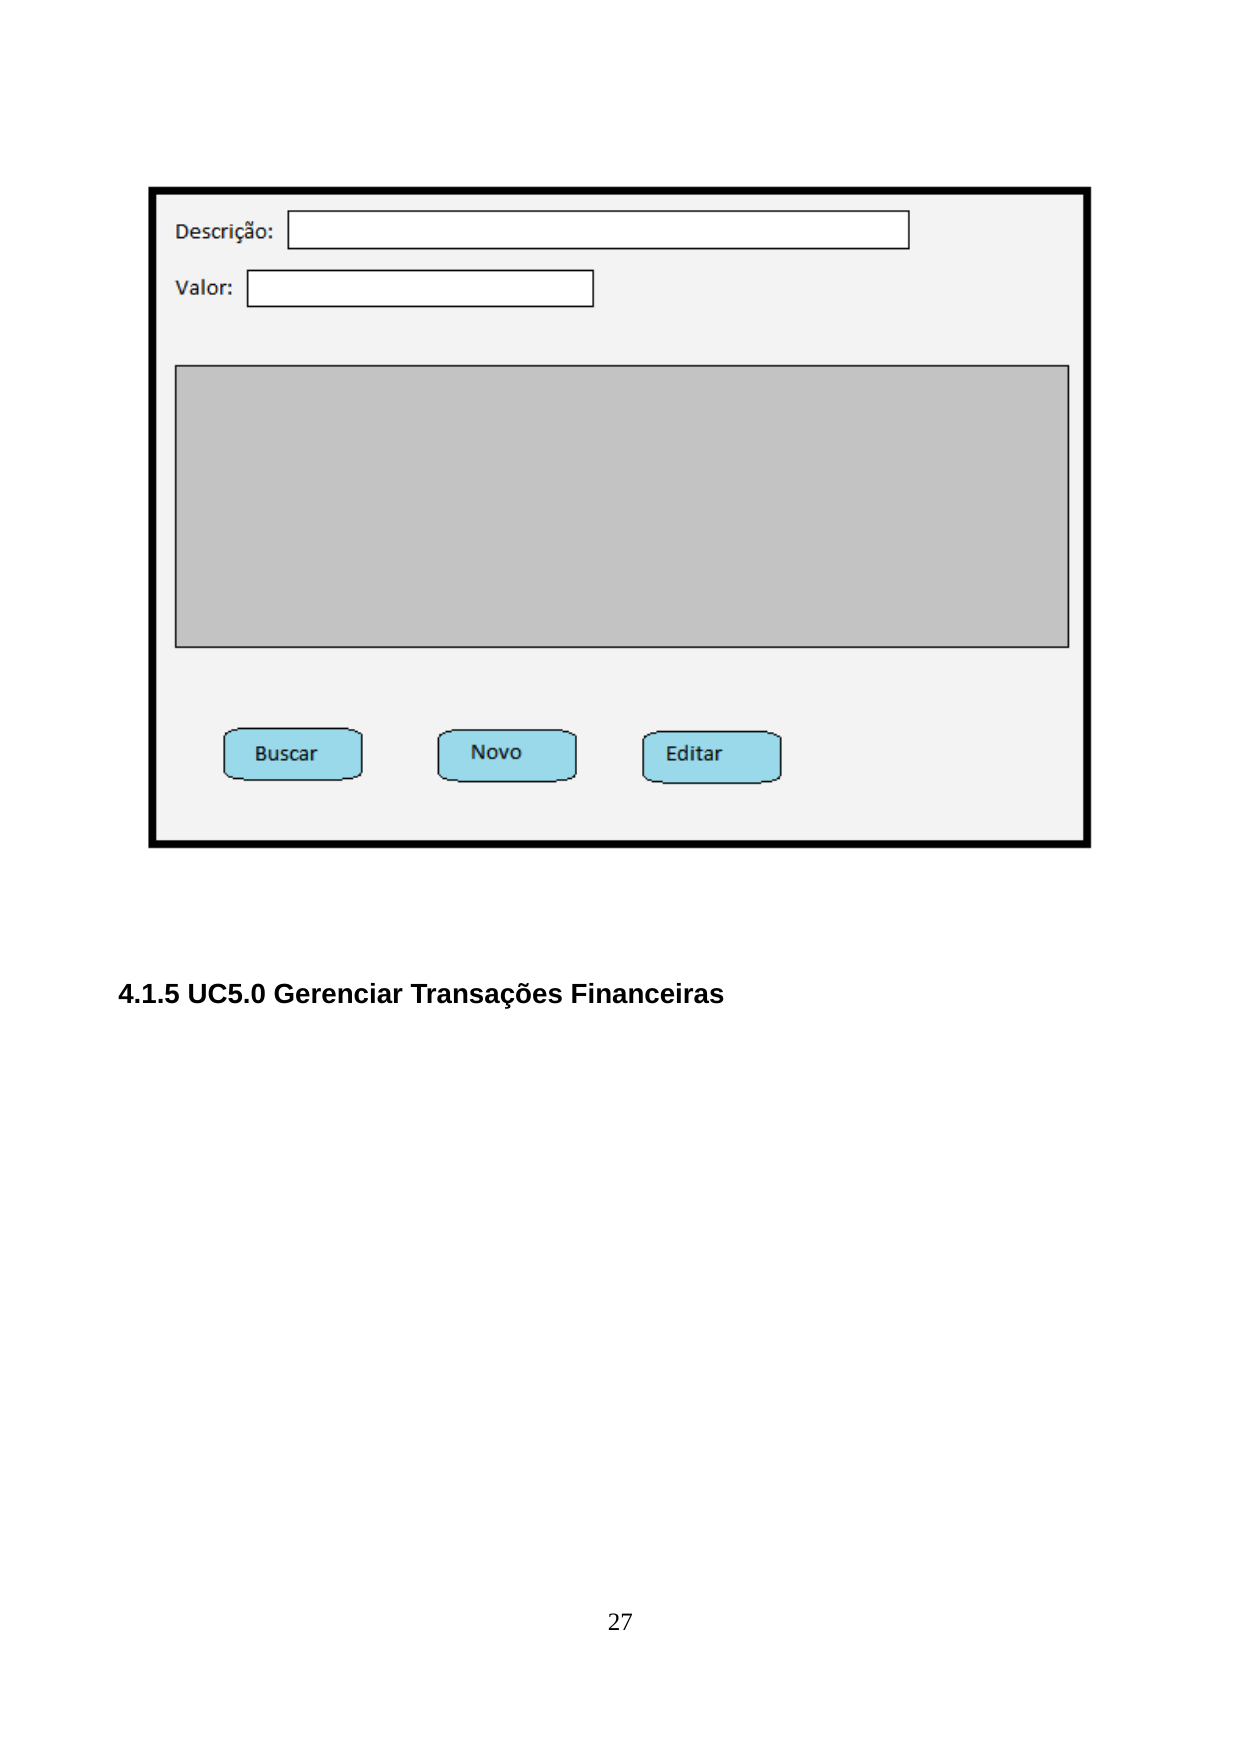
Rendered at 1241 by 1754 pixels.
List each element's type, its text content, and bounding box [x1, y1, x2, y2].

subtitle 4.1.5 UC5.0 Gerenciar Transações Financeiras [118, 977, 1122, 1009]
picture [144, 184, 1096, 853]
